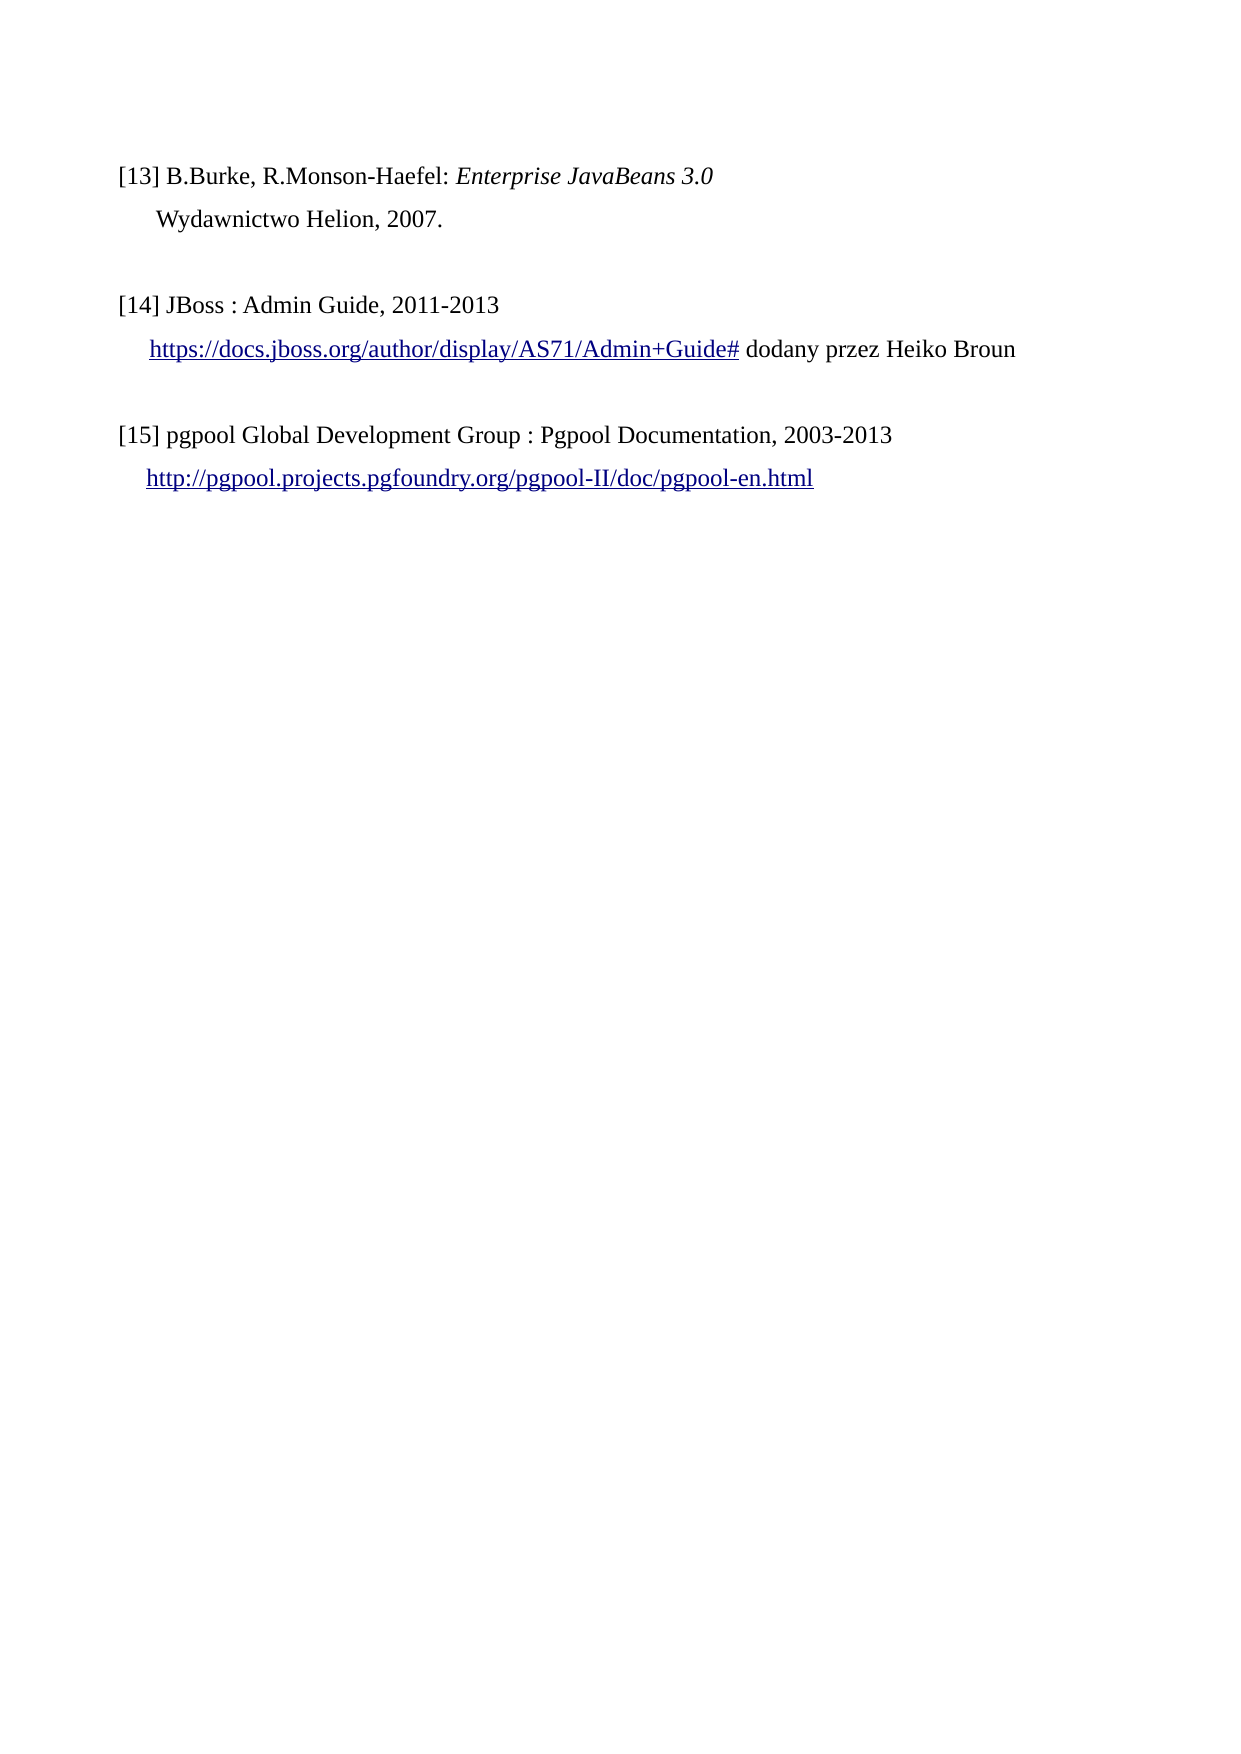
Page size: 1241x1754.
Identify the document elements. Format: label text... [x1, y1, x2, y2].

text https://docs.jboss.org/author/display/AS71/Admin+Guide# dodany przez Heiko Broun [118, 334, 1122, 362]
text [14] JBoss : Admin Guide, 2011-2013 [118, 291, 1122, 319]
text [13] B.Burke, R.Monson-Haefel: Enterprise JavaBeans 3.0 [118, 161, 1122, 190]
text [15] pgpool Global Development Group : Pgpool Documentation, 2003-2013 [118, 420, 1122, 449]
text http://pgpool.projects.pgfoundry.org/pgpool-II/doc/pgpool-en.html [118, 463, 1122, 492]
text Wydawnictwo Helion, 2007. [118, 204, 1122, 233]
